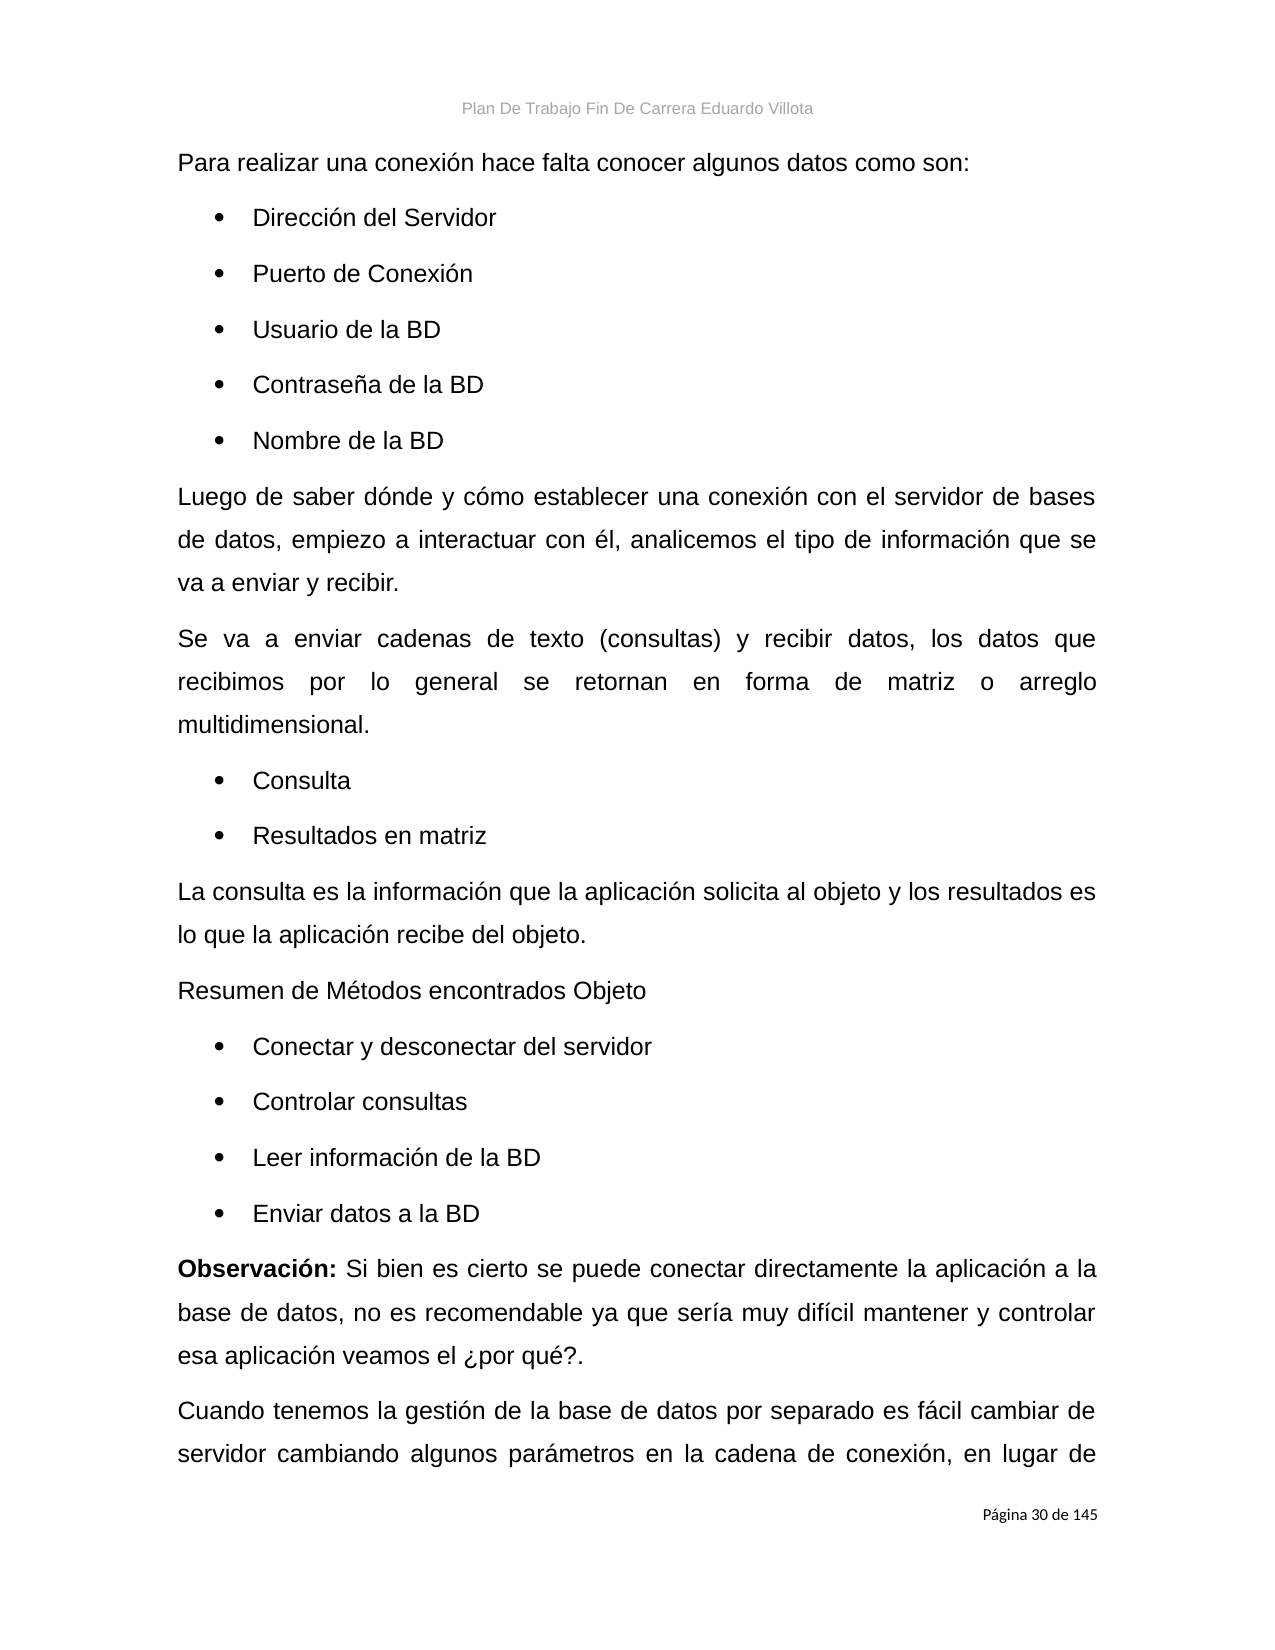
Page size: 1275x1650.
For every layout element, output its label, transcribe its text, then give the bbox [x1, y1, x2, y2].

text Se va a enviar cadenas de texto (consultas) y recibir datos, los datos que recibimos por lo general se retornan en forma de matriz o arreglo multidimensional. [177, 624, 1098, 739]
list Enviar datos a la BD [215, 1199, 1098, 1227]
list Nombre de la BD [215, 426, 1098, 455]
text Observación: Si bien es cierto se puede conectar directamente la aplicación a la base de datos, no es recomendable ya que sería muy difícil mantener y controlar esa aplicación veamos el ¿por qué?. [177, 1254, 1098, 1369]
list Dirección del Servidor [215, 203, 1098, 232]
list Usuario de la BD [215, 315, 1098, 343]
text La consulta es la información que la aplicación solicita al objeto y los resultados es lo que la aplicación recibe del objeto. [177, 877, 1098, 949]
list Contraseña de la BD [215, 370, 1098, 399]
list Controlar consultas [215, 1087, 1098, 1116]
list Resultados en matriz [215, 821, 1098, 850]
list Puerto de Conexión [215, 259, 1098, 288]
text Cuando tenemos la gestión de la base de datos por separado es fácil cambiar de servidor cambiando algunos parámetros en la cadena de conexión, en lugar de [177, 1396, 1098, 1468]
text Luego de saber dónde y cómo establecer una conexión con el servidor de bases de datos, empiezo a interactuar con él, analicemos el tipo de información que se va a enviar y recibir. [177, 482, 1098, 597]
text Para realizar una conexión hace falta conocer algunos datos como son: [177, 148, 1098, 176]
list Leer información de la BD [215, 1143, 1098, 1172]
text Resumen de Métodos encontrados Objeto [177, 976, 1098, 1004]
list Conectar y desconectar del servidor [215, 1031, 1098, 1060]
list Consulta [215, 766, 1098, 794]
